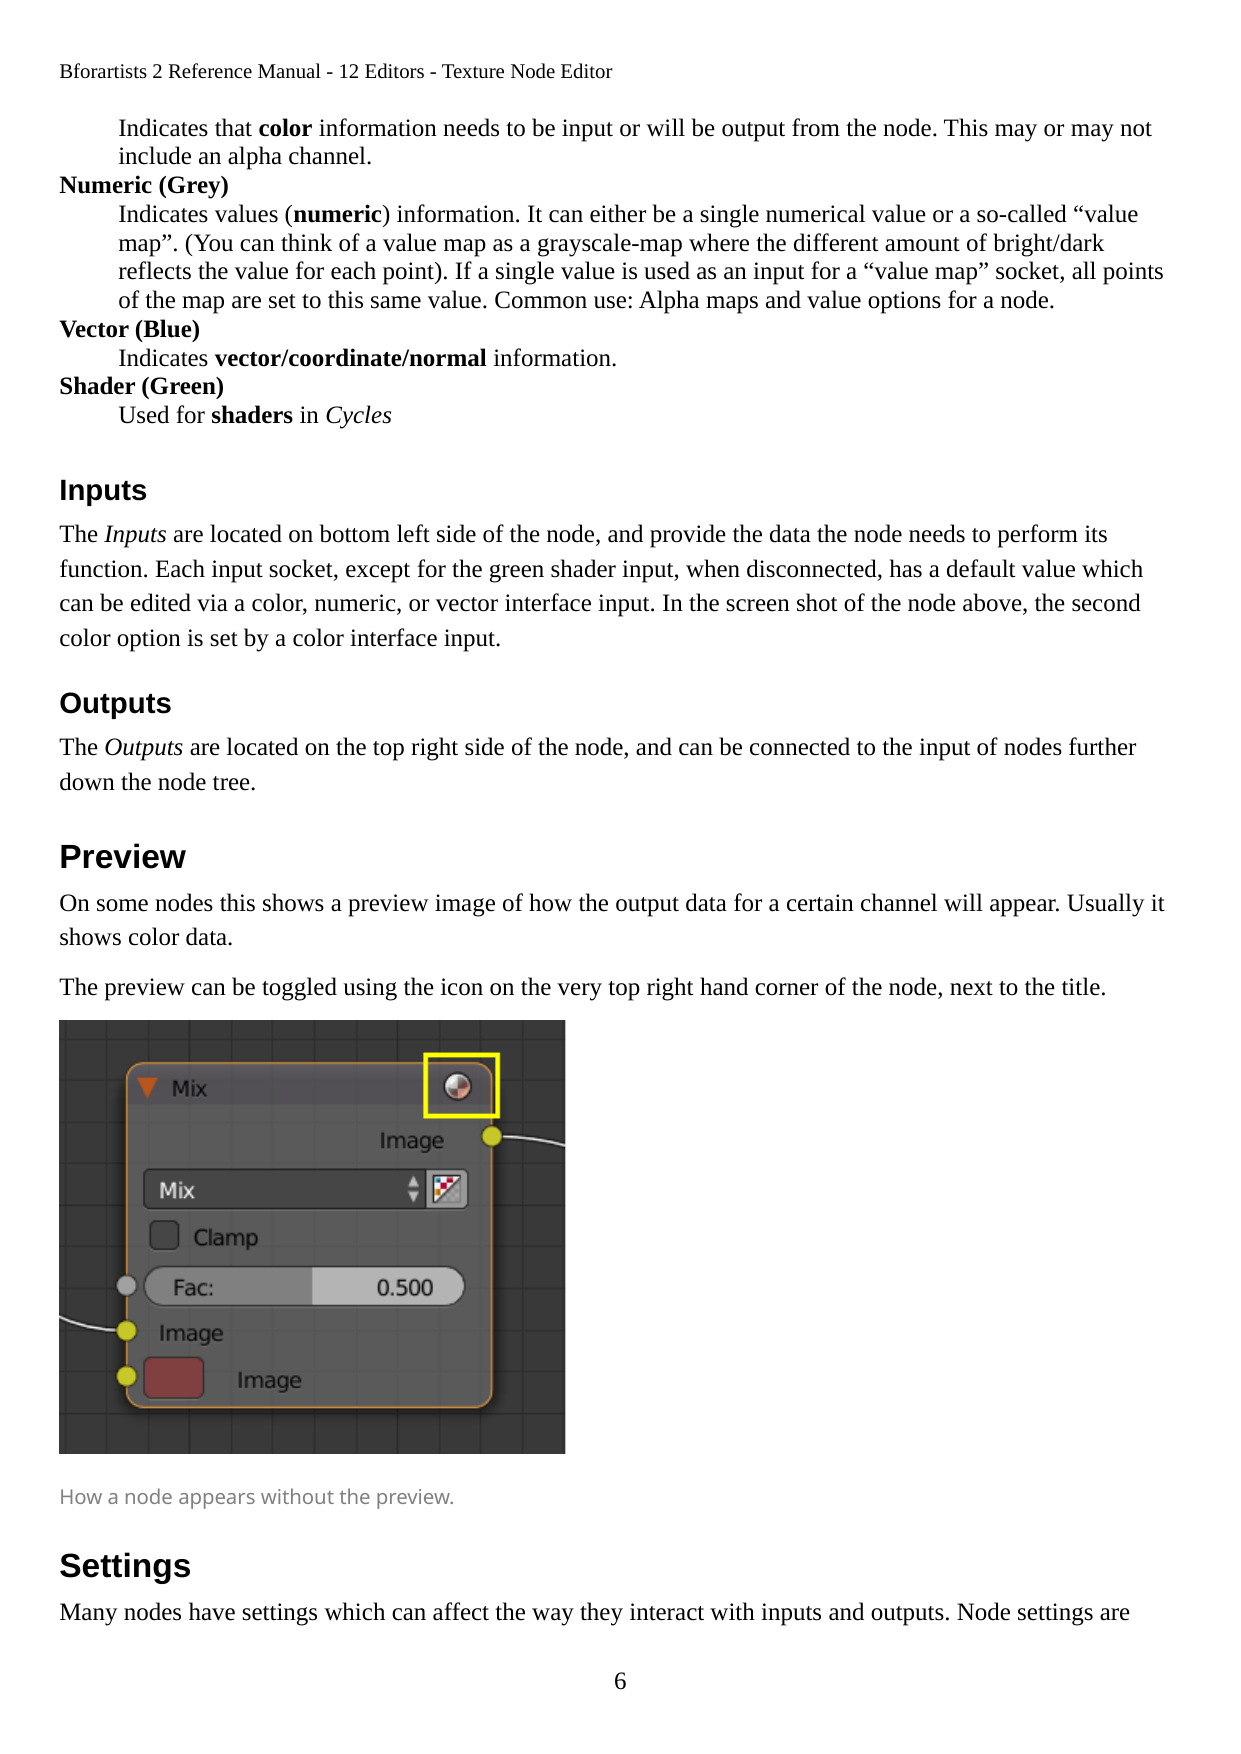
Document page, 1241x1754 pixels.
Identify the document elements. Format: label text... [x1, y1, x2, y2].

text The Outputs are located on the top right side of the node, and can be connected to the input of nodes further down the node tree. [59, 732, 1181, 796]
subtitle Numeric (Grey) [59, 170, 1181, 199]
subtitle Preview [59, 837, 1181, 876]
subtitle Inputs [59, 473, 1181, 507]
subtitle Outputs [59, 686, 1181, 720]
text Many nodes have settings which can affect the way they interact with inputs and outputs. Node settings are [59, 1597, 1181, 1626]
list Indicates values (numeric) information. It can either be a single numerical value or a so-called “value map”. (You can think of a value map as a grayscale-map where the different amount of bright/dark reflects the value for each point). If a single value is used as an input for a “value map” socket, all points of the map are set to this same value. Common use: Alpha maps and value options for a node. [118, 199, 1181, 314]
list Indicates vector/coordinate/normal information. [118, 343, 1181, 371]
list Used for shaders in Cycles [118, 400, 1181, 429]
subtitle Settings [59, 1546, 1181, 1584]
text The Inputs are located on bottom left side of the node, and provide the data the node needs to perform its function. Each input socket, except for the green shader input, when disconnected, has a default value which can be edited via a color, numeric, or vector interface input. In the screen shot of the node above, the second color option is set by a color interface input. [59, 519, 1181, 651]
text The preview can be toggled using the icon on the very top right hand corner of the node, next to the title. [59, 972, 1181, 1000]
list Indicates that color information needs to be input or will be output from the node. This may or may not include an alpha channel. [118, 113, 1181, 170]
text On some nodes this shows a preview image of how the output data for a certain channel will appear. Usually it shows color data. [59, 888, 1181, 951]
subtitle Shader (Green) [59, 371, 1181, 400]
subtitle Vector (Blue) [59, 314, 1181, 343]
text How a node appears without the preview. [59, 1479, 1181, 1510]
picture [59, 1020, 566, 1454]
